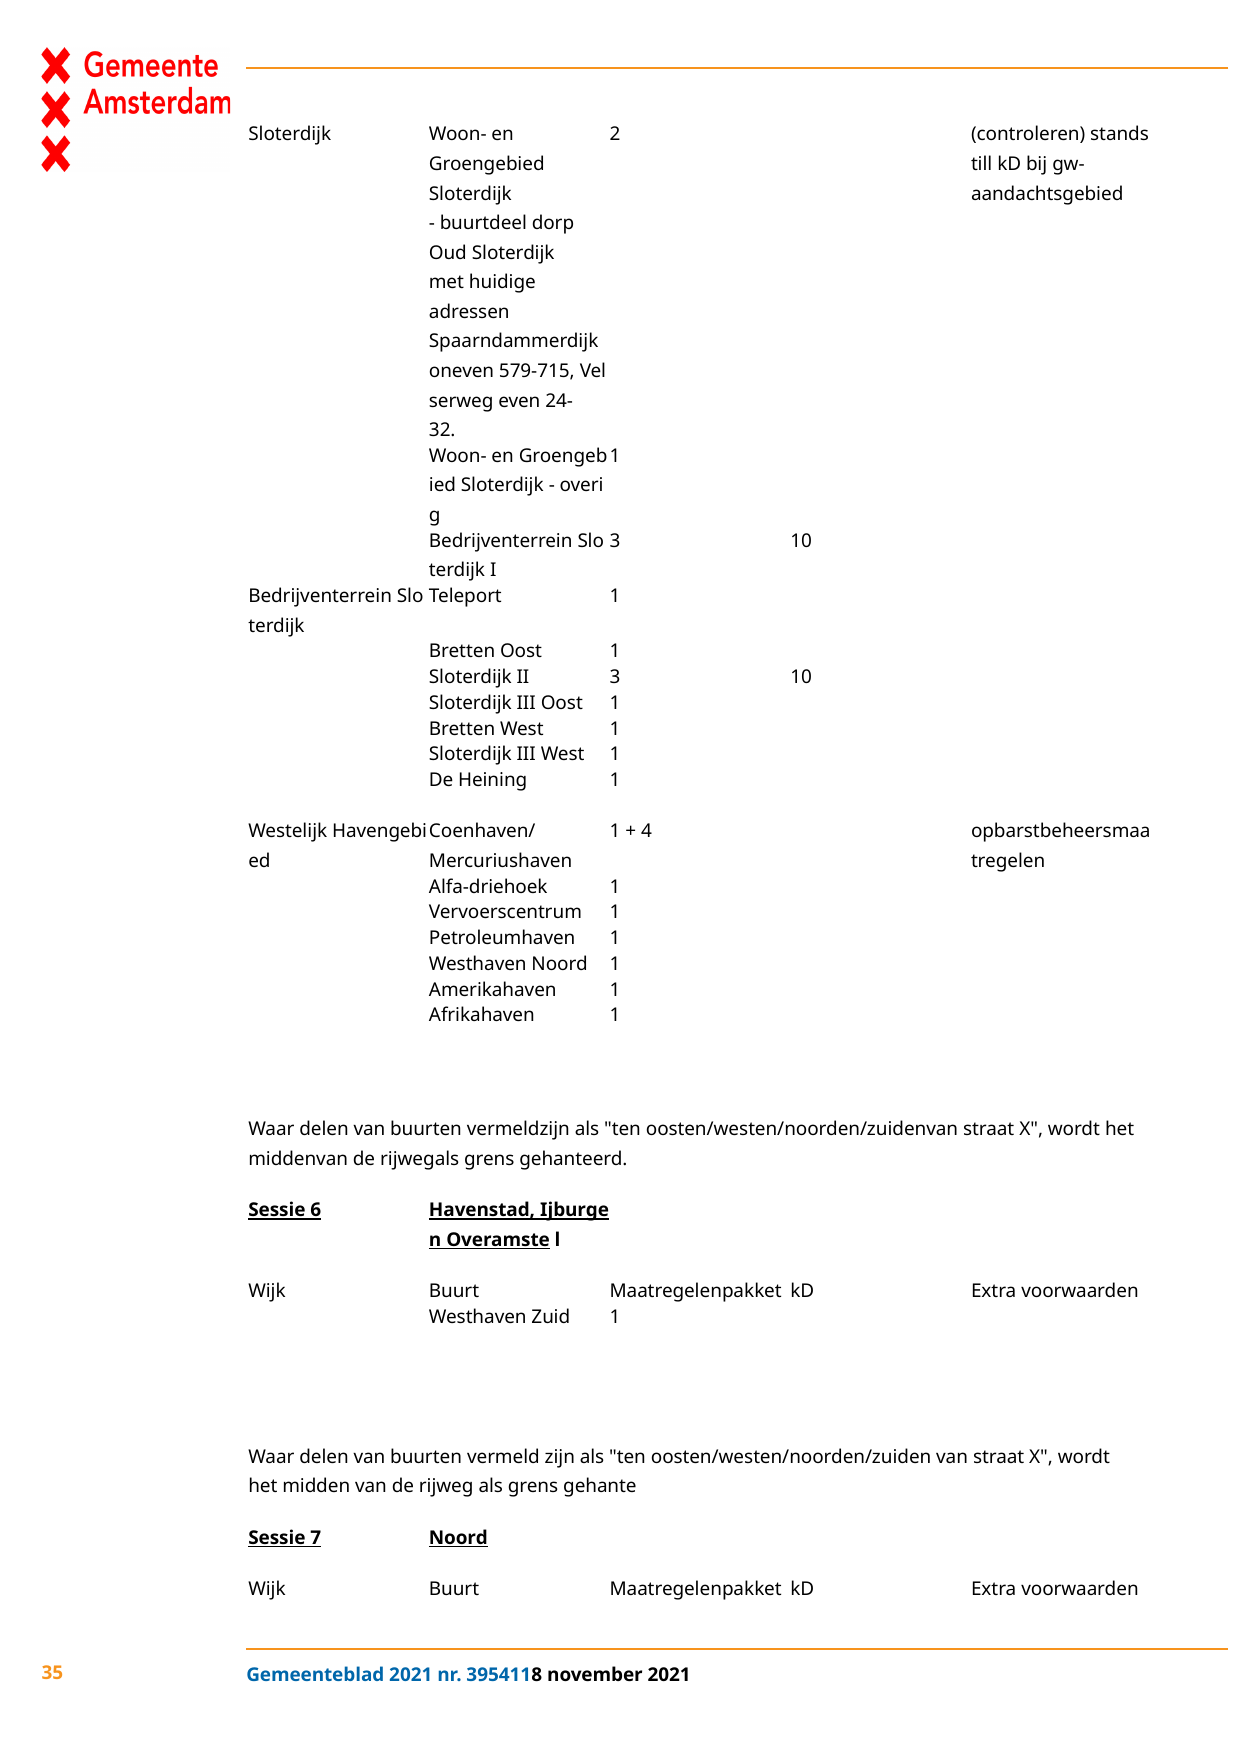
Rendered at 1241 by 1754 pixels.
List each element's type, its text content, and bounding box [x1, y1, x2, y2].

table_cell [971, 1550, 1152, 1576]
table_cell [248, 1002, 429, 1027]
table_cell Bedrijventerrein Sloterdijk [248, 582, 429, 638]
table_cell [248, 638, 429, 663]
table_cell [248, 792, 429, 818]
table_cell [248, 741, 429, 766]
table_cell [248, 873, 429, 899]
table_cell [429, 1550, 609, 1576]
table_cell 1 [609, 976, 790, 1002]
table_header [971, 1418, 1152, 1443]
table_cell [248, 715, 429, 741]
table_cell Woon- en Groengebied Sloterdijk - buurtdeel dorp Oud Sloterdijk met huidige adressen Spaarndammerdijk oneven 579-715, Velserweg even 24- 32. [429, 121, 609, 442]
table_cell kD [790, 1278, 971, 1303]
table_cell [971, 766, 1152, 792]
table_cell Westhaven Zuid [429, 1304, 609, 1329]
table_cell [971, 1499, 1152, 1524]
table_cell Maatregelenpakket [609, 1576, 790, 1601]
table_cell [971, 976, 1152, 1002]
table_cell [248, 899, 429, 924]
table_cell [971, 1304, 1152, 1329]
table_cell [971, 741, 1152, 766]
table_cell [609, 792, 790, 818]
table_cell [248, 1171, 429, 1197]
table_cell [790, 1002, 971, 1027]
table_cell Wijk [248, 1576, 429, 1601]
table_header [248, 1090, 429, 1116]
table_cell Buurt [429, 1278, 609, 1303]
table_cell 1 [609, 638, 790, 663]
table_cell [609, 1524, 790, 1550]
table_cell [429, 1499, 609, 1524]
table_cell [790, 766, 971, 792]
table_cell [790, 741, 971, 766]
table_cell 1 [609, 689, 790, 715]
table_cell Vervoerscentrum [429, 899, 609, 924]
table_cell [609, 1499, 790, 1524]
table_cell Bedrijventerrein Sloterdijk I [429, 527, 609, 582]
table_cell n Overamste l [429, 1220, 609, 1252]
table_cell [248, 976, 429, 1002]
table_cell 1 [609, 766, 790, 792]
table_cell [248, 1499, 429, 1524]
table_cell Bretten Oost [429, 638, 609, 663]
table_cell [790, 925, 971, 950]
table_cell 1 [609, 442, 790, 527]
table_cell [790, 121, 971, 442]
table_cell [971, 715, 1152, 741]
table_cell Sessie 7 [248, 1524, 429, 1550]
table_cell [790, 792, 971, 818]
table_cell [971, 1329, 1152, 1355]
table_cell [609, 1171, 790, 1197]
table_cell Coenhaven/Mercuriushaven [429, 818, 609, 873]
table_cell [609, 1550, 790, 1576]
table_header [429, 1418, 609, 1443]
table_cell [248, 925, 429, 950]
table_cell Teleport [429, 582, 609, 638]
table_cell [971, 1524, 1152, 1550]
table_cell [790, 873, 971, 899]
table_cell [248, 689, 429, 715]
table_cell 3 [609, 663, 790, 689]
table_cell De Heining [429, 766, 609, 792]
table_cell [790, 582, 971, 638]
table_cell [248, 1304, 429, 1329]
table_cell [790, 95, 971, 121]
table_cell [971, 925, 1152, 950]
table_header [609, 1418, 790, 1443]
table_cell 1 [609, 715, 790, 741]
table_cell [248, 766, 429, 792]
table_cell [248, 1329, 429, 1355]
table_cell [971, 582, 1152, 638]
table_cell [429, 1329, 609, 1355]
table_header [248, 1418, 429, 1443]
table_cell [971, 950, 1152, 976]
table_cell [971, 442, 1152, 527]
table_cell [971, 527, 1152, 582]
table_cell Havenstad, Ijburge [429, 1197, 609, 1218]
table_cell [971, 792, 1152, 818]
table_cell 1 [609, 582, 790, 638]
table_cell 1 [609, 873, 790, 899]
table_cell 10 [790, 663, 971, 689]
table_cell Extra voorwaarden [971, 1576, 1152, 1601]
table_cell Extra voorwaarden [971, 1278, 1152, 1303]
table_cell [971, 899, 1152, 924]
table_cell Sloterdijk III West [429, 741, 609, 766]
table_cell [429, 95, 609, 121]
table_header [971, 1090, 1152, 1116]
table_cell [790, 1197, 971, 1252]
table_cell [248, 1252, 429, 1278]
table_cell [609, 1252, 790, 1278]
table_cell [790, 976, 971, 1002]
table_cell 1 [609, 741, 790, 766]
table_cell Petroleumhaven [429, 925, 609, 950]
table_cell [790, 950, 971, 976]
table_cell Afrikahaven [429, 1002, 609, 1027]
table_cell [248, 950, 429, 976]
table_cell [971, 689, 1152, 715]
table_cell [790, 638, 971, 663]
table_cell Sloterdijk II [429, 663, 609, 689]
table_cell [790, 1524, 971, 1550]
table_cell Westelijk Havengebied [248, 818, 429, 873]
table_cell [248, 663, 429, 689]
table_cell 2 [609, 121, 790, 442]
table_cell [790, 442, 971, 527]
table_cell [248, 527, 429, 582]
table_cell [248, 1550, 429, 1576]
table_cell 1 [609, 899, 790, 924]
table_cell [790, 1329, 971, 1355]
table_cell [790, 715, 971, 741]
table_cell Alfa-driehoek [429, 873, 609, 899]
table_cell [248, 442, 429, 527]
table_cell [790, 1550, 971, 1576]
table_cell [971, 1171, 1152, 1197]
table_cell [248, 95, 429, 121]
table_header [429, 1090, 609, 1116]
table_cell [971, 95, 1152, 121]
table_cell [790, 1499, 971, 1524]
table_cell (controleren) standstill kD bij gw-aandachtsgebied [971, 121, 1152, 442]
picture [41, 47, 231, 172]
table_cell Sloterdijk III Oost [429, 689, 609, 715]
table_cell [971, 873, 1152, 899]
table_cell [790, 1304, 971, 1329]
table_cell 1 + 4 [609, 818, 790, 873]
table_cell [790, 1252, 971, 1278]
table_cell [790, 1171, 971, 1197]
table_cell [790, 818, 971, 873]
table_cell Buurt [429, 1576, 609, 1601]
table_cell [429, 1171, 609, 1197]
table_cell Noord [429, 1524, 609, 1550]
table_cell 3 [609, 527, 790, 582]
table_cell 1 [609, 925, 790, 950]
table_cell Sloterdijk [248, 121, 429, 442]
table_cell [971, 1002, 1152, 1027]
table_header [790, 1418, 971, 1443]
table_cell [790, 899, 971, 924]
table_cell 1 [609, 950, 790, 976]
table_cell [429, 792, 609, 818]
table_cell [609, 95, 790, 121]
table_cell [790, 689, 971, 715]
table_cell Sessie 6 [248, 1197, 429, 1252]
table_cell Waar delen van buurten vermeldzijn als "ten oosten/westen/noorden/zuidenvan straat X", wordt het middenvan de rijwegals grens gehanteerd. [248, 1116, 1152, 1171]
table_cell Waar delen van buurten vermeld zijn als "ten oosten/westen/noorden/zuiden van straat X", wordt het midden van de rijweg als grens gehante [248, 1443, 1152, 1498]
table_header [790, 1090, 971, 1116]
table_cell [971, 638, 1152, 663]
table_header [609, 1090, 790, 1116]
table_cell Amerikahaven [429, 976, 609, 1002]
table_cell kD [790, 1576, 971, 1601]
table_cell opbarstbeheersmaatregelen [971, 818, 1152, 873]
table_cell [609, 1197, 790, 1252]
table_cell 10 [790, 527, 971, 582]
table_cell [971, 663, 1152, 689]
table_cell [429, 1252, 609, 1278]
table_cell [971, 1252, 1152, 1278]
table_cell [609, 1329, 790, 1355]
table_cell [971, 1197, 1152, 1252]
table_cell Woon- en Groengebied Sloterdijk - overig [429, 442, 609, 527]
table_cell Wijk [248, 1278, 429, 1303]
table_cell Maatregelenpakket [609, 1278, 790, 1303]
table_cell Westhaven Noord [429, 950, 609, 976]
table_cell 1 [609, 1304, 790, 1329]
table_cell Bretten West [429, 715, 609, 741]
table_cell 1 [609, 1002, 790, 1027]
